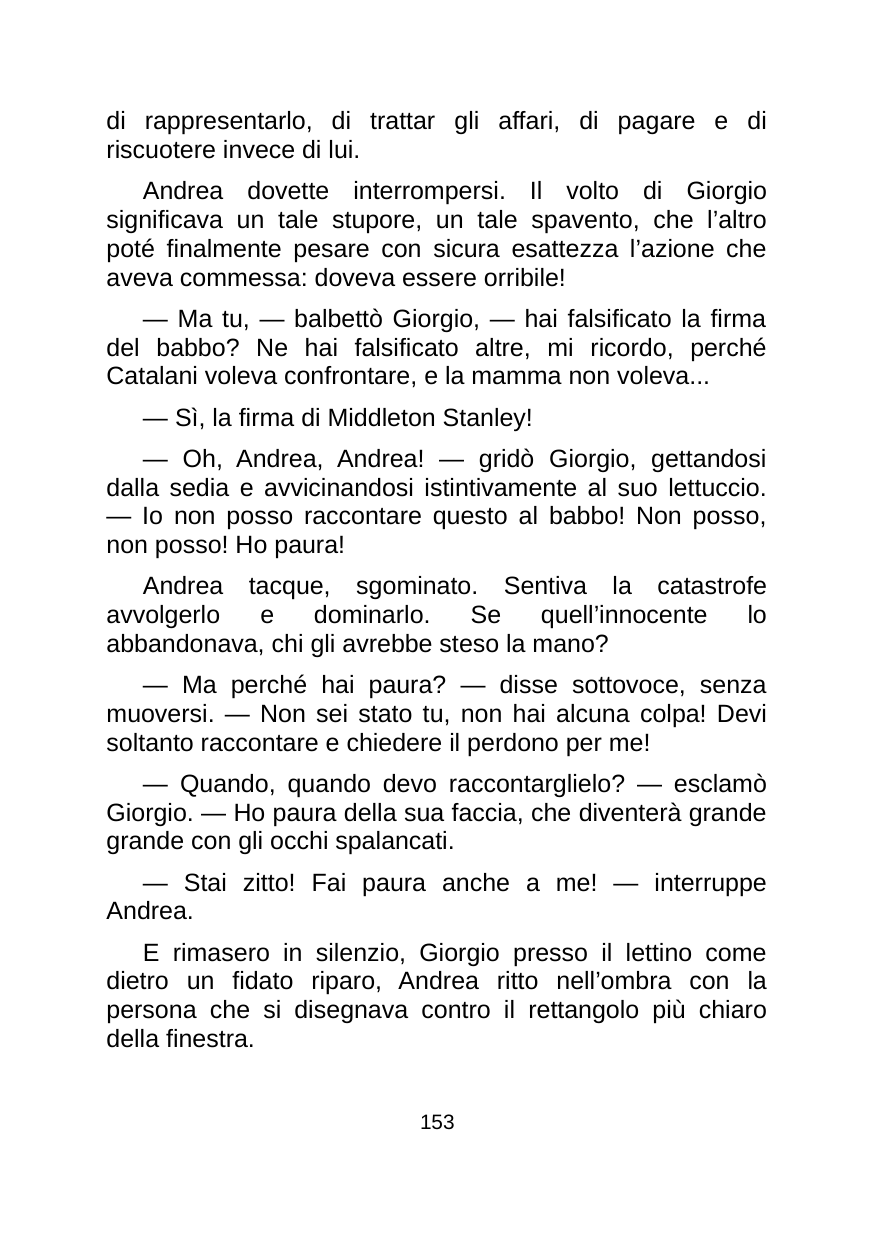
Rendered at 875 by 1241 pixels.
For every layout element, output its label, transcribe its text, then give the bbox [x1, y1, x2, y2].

text Andrea tacque, sgominato. Sentiva la catastrofe avvolgerlo e dominarlo. Se quell’innocente lo abbandonava, chi gli avrebbe steso la mano? [106, 571, 768, 657]
text — Stai zitto! Fai paura anche a me! — interruppe Andrea. [106, 867, 768, 925]
text di rappresentarlo, di trattar gli affari, di pagare e di riscuotere invece di lui. [106, 106, 768, 164]
text — Quando, quando devo raccontarglielo? — esclamò Giorgio. — Ho paura della sua faccia, che diventerà grande grande con gli occhi spalancati. [106, 769, 768, 855]
text — Ma perché hai paura? — disse sottovoce, senza muoversi. — Non sei stato tu, non hai alcuna colpa! Devi soltanto raccontare e chiedere il perdono per me! [106, 670, 768, 756]
text E rimasero in silenzio, Giorgio presso il lettino come dietro un fidato riparo, Andrea ritto nell’ombra con la persona che si disegnava contro il rettangolo più chiaro della finestra. [106, 937, 768, 1052]
text Andrea dovette interrompersi. Il volto di Giorgio significava un tale stupore, un tale spavento, che l’altro poté finalmente pesare con sicura esattezza l’azione che aveva commessa: doveva essere orribile! [106, 176, 768, 291]
text — Ma tu, — balbettò Giorgio, — hai falsificato la firma del babbo? Ne hai falsificato altre, mi ricordo, perché Catalani voleva confrontare, e la mamma non voleva... [106, 304, 768, 390]
text — Sì, la firma di Middleton Stanley! [106, 402, 768, 431]
text — Oh, Andrea, Andrea! — gridò Giorgio, gettandosi dalla sedia e avvicinandosi istintivamente al suo lettuccio. — Io non posso raccontare questo al babbo! Non posso, non posso! Ho paura! [106, 444, 768, 559]
